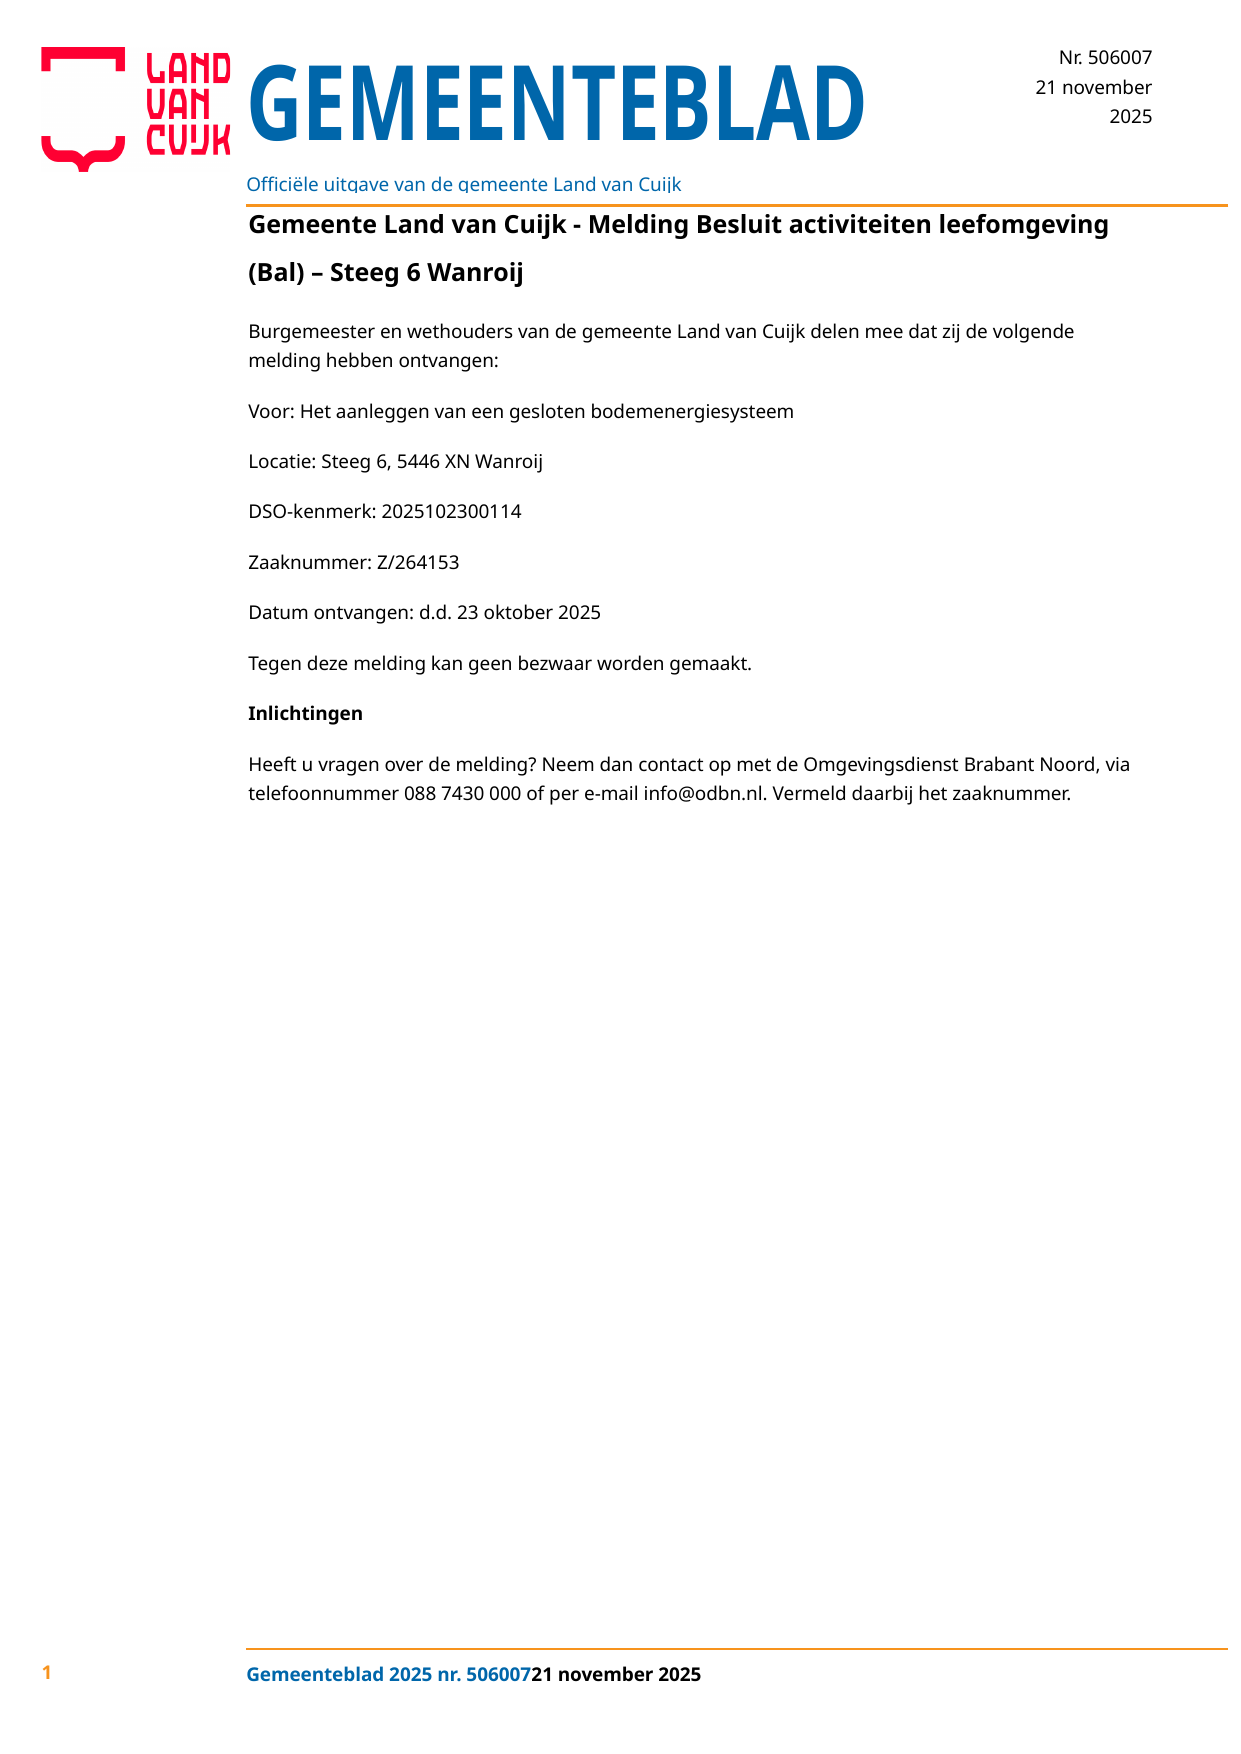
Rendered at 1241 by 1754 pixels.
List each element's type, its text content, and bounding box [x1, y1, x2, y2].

text Datum ontvangen: d.d. 23 oktober 2025 [248, 599, 1152, 625]
picture [41, 47, 231, 172]
text Tegen deze melding kan geen bezwaar worden gemaakt. [248, 650, 1152, 676]
text Burgemeester en wethouders van de gemeente Land van Cuijk delen mee dat zij de volgende melding hebben ontvangen: [248, 318, 1152, 373]
text Heeft u vragen over de melding? Neem dan contact op met de Omgevingsdienst Brabant Noord, via telefoonnummer 088 7430 000 of per e-mail info@odbn.nl. Vermeld daarbij het zaaknummer. [248, 751, 1152, 806]
text Zaaknummer: Z/264153 [248, 549, 1152, 575]
text Locatie: Steeg 6, 5446 XN Wanroij [248, 448, 1152, 474]
text Inlichtingen [248, 700, 1152, 726]
text DSO-kenmerk: 2025102300114 [248, 499, 1152, 524]
text Voor: Het aanleggen van een gesloten bodemenergiesysteem [248, 398, 1152, 424]
text Gemeente Land van Cuijk - Melding Besluit activiteiten leefomgeving (Bal) – Steeg 6 Wanroij [248, 207, 1152, 288]
